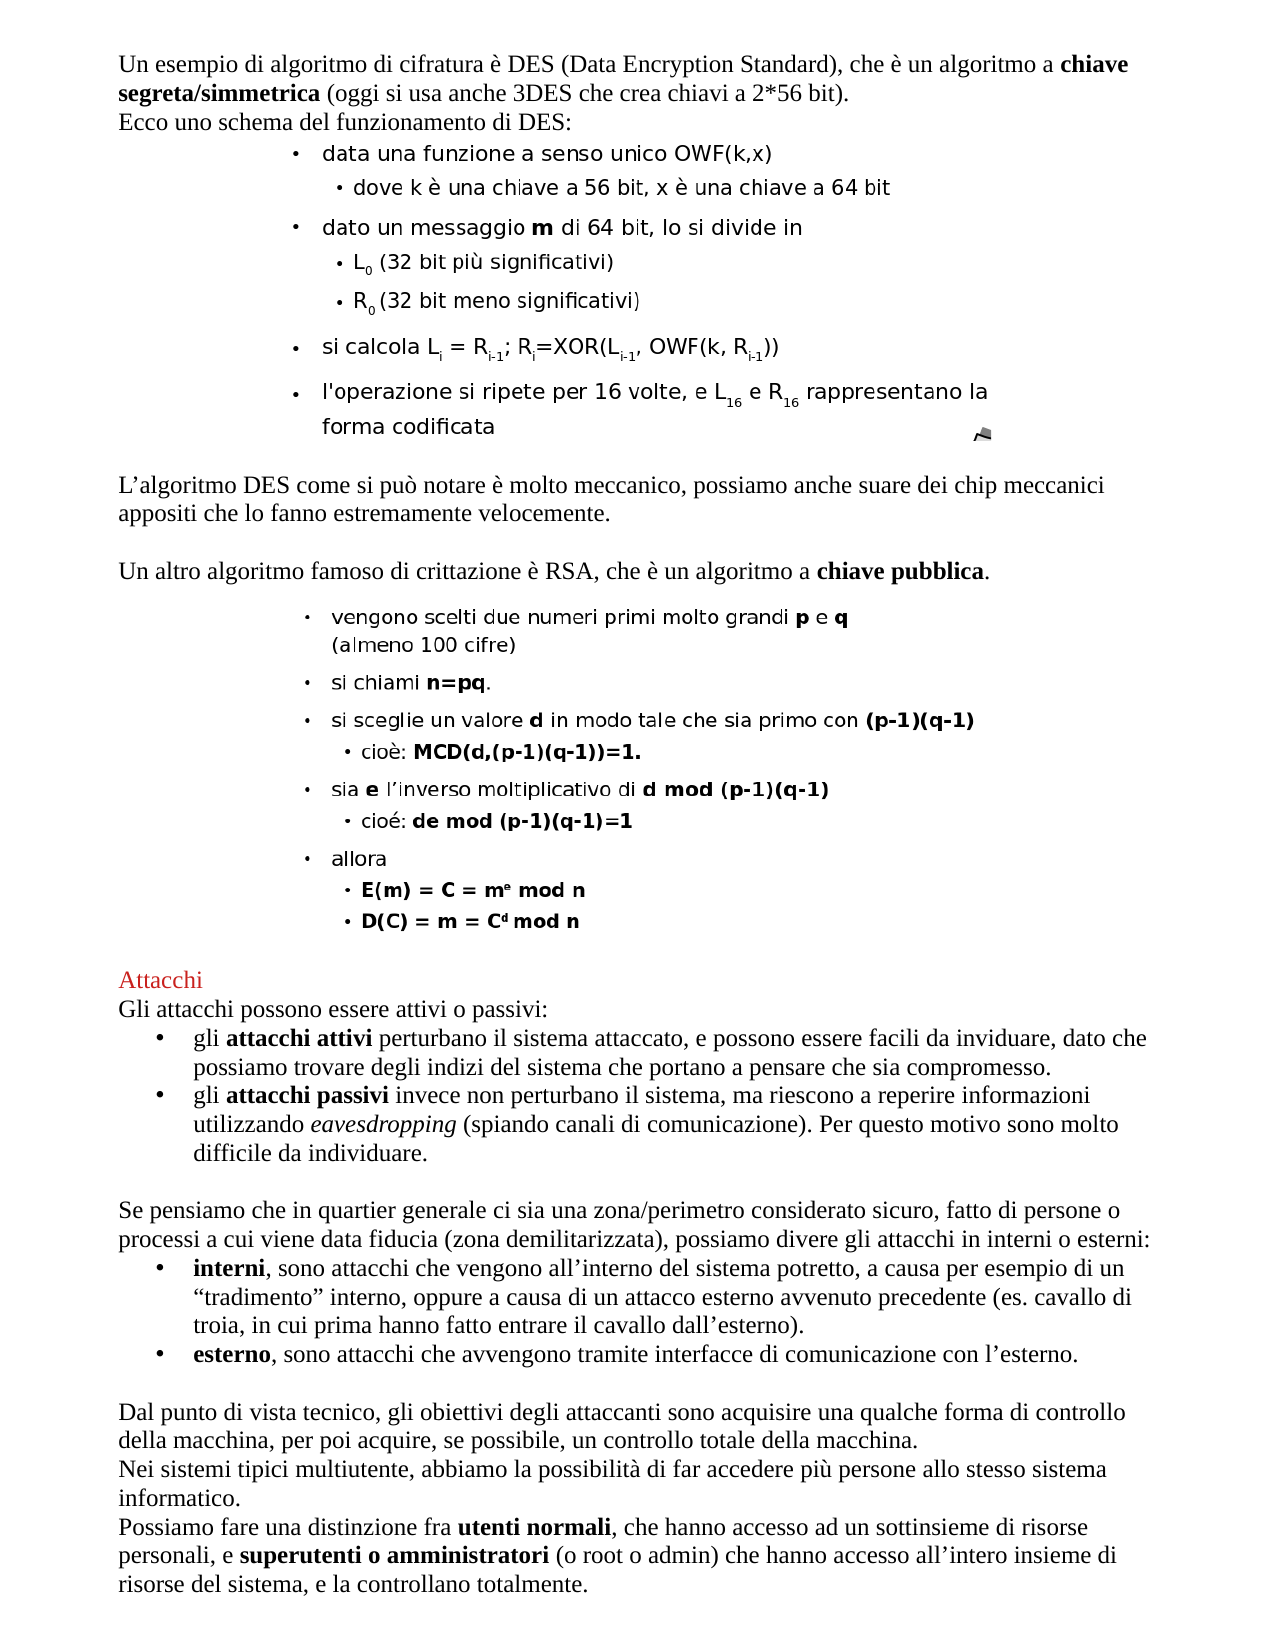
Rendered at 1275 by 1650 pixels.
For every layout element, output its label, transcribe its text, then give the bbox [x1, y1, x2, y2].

list gli attacchi attivi perturbano il sistema attaccato, e possono essere facili da inviduare, dato che possiamo trovare degli indizi del sistema che portano a pensare che sia compromesso. [156, 1023, 1157, 1081]
text Attacchi [118, 966, 1157, 994]
text Se pensiamo che in quartier generale ci sia una zona/perimetro considerato sicuro, fatto di persone o processi a cui viene data fiducia (zona demilitarizzata), possiamo divere gli attacchi in interni o esterni: [118, 1196, 1157, 1253]
text Un esempio di algoritmo di cifratura è DES (Data Encryption Standard), che è un algoritmo a chiave segreta/simmetrica (oggi si usa anche 3DES che crea chiavi a 2*56 bit). [118, 49, 1157, 107]
list gli attacchi passivi invece non perturbano il sistema, ma riescono a reperire informazioni utilizzando eavesdropping (spiando canali di comunicazione). Per questo motivo sono molto difficile da individuare. [156, 1081, 1157, 1167]
list esterno, sono attacchi che avvengono tramite interfacce di comunicazione con l’esterno. [156, 1339, 1157, 1368]
text Gli attacchi possono essere attivi o passivi: [118, 994, 1157, 1023]
text Dal punto di vista tecnico, gli obiettivi degli attaccanti sono acquisire una qualche forma di controllo della macchina, per poi acquire, se possibile, un controllo totale della macchina. [118, 1397, 1157, 1454]
text Nei sistemi tipici multiutente, abbiamo la possibilità di far accedere più persone allo stesso sistema informatico. [118, 1454, 1157, 1512]
picture [297, 596, 978, 937]
text L’algoritmo DES come si può notare è molto meccanico, possiamo anche suare dei chip meccanici appositi che lo fanno estremamente velocemente. [118, 470, 1157, 527]
list interni, sono attacchi che vengono all’interno del sistema potretto, a causa per esempio di un “tradimento” interno, oppure a causa di un attacco esterno avvenuto precedente (es. cavallo di troia, in cui prima hanno fatto entrare il cavallo dall’esterno). [156, 1253, 1157, 1339]
text Possiamo fare una distinzione fra utenti normali, che hanno accesso ad un sottinsieme di risorse personali, e superutenti o amministratori (o root o admin) che hanno accesso all’intero insieme di risorse del sistema, e la controllano totalmente. [118, 1512, 1157, 1598]
text Un altro algoritmo famoso di crittazione è RSA, che è un algoritmo a chiave pubblica. [118, 556, 1157, 585]
picture [283, 135, 992, 441]
text Ecco uno schema del funzionamento di DES: [118, 107, 1157, 136]
